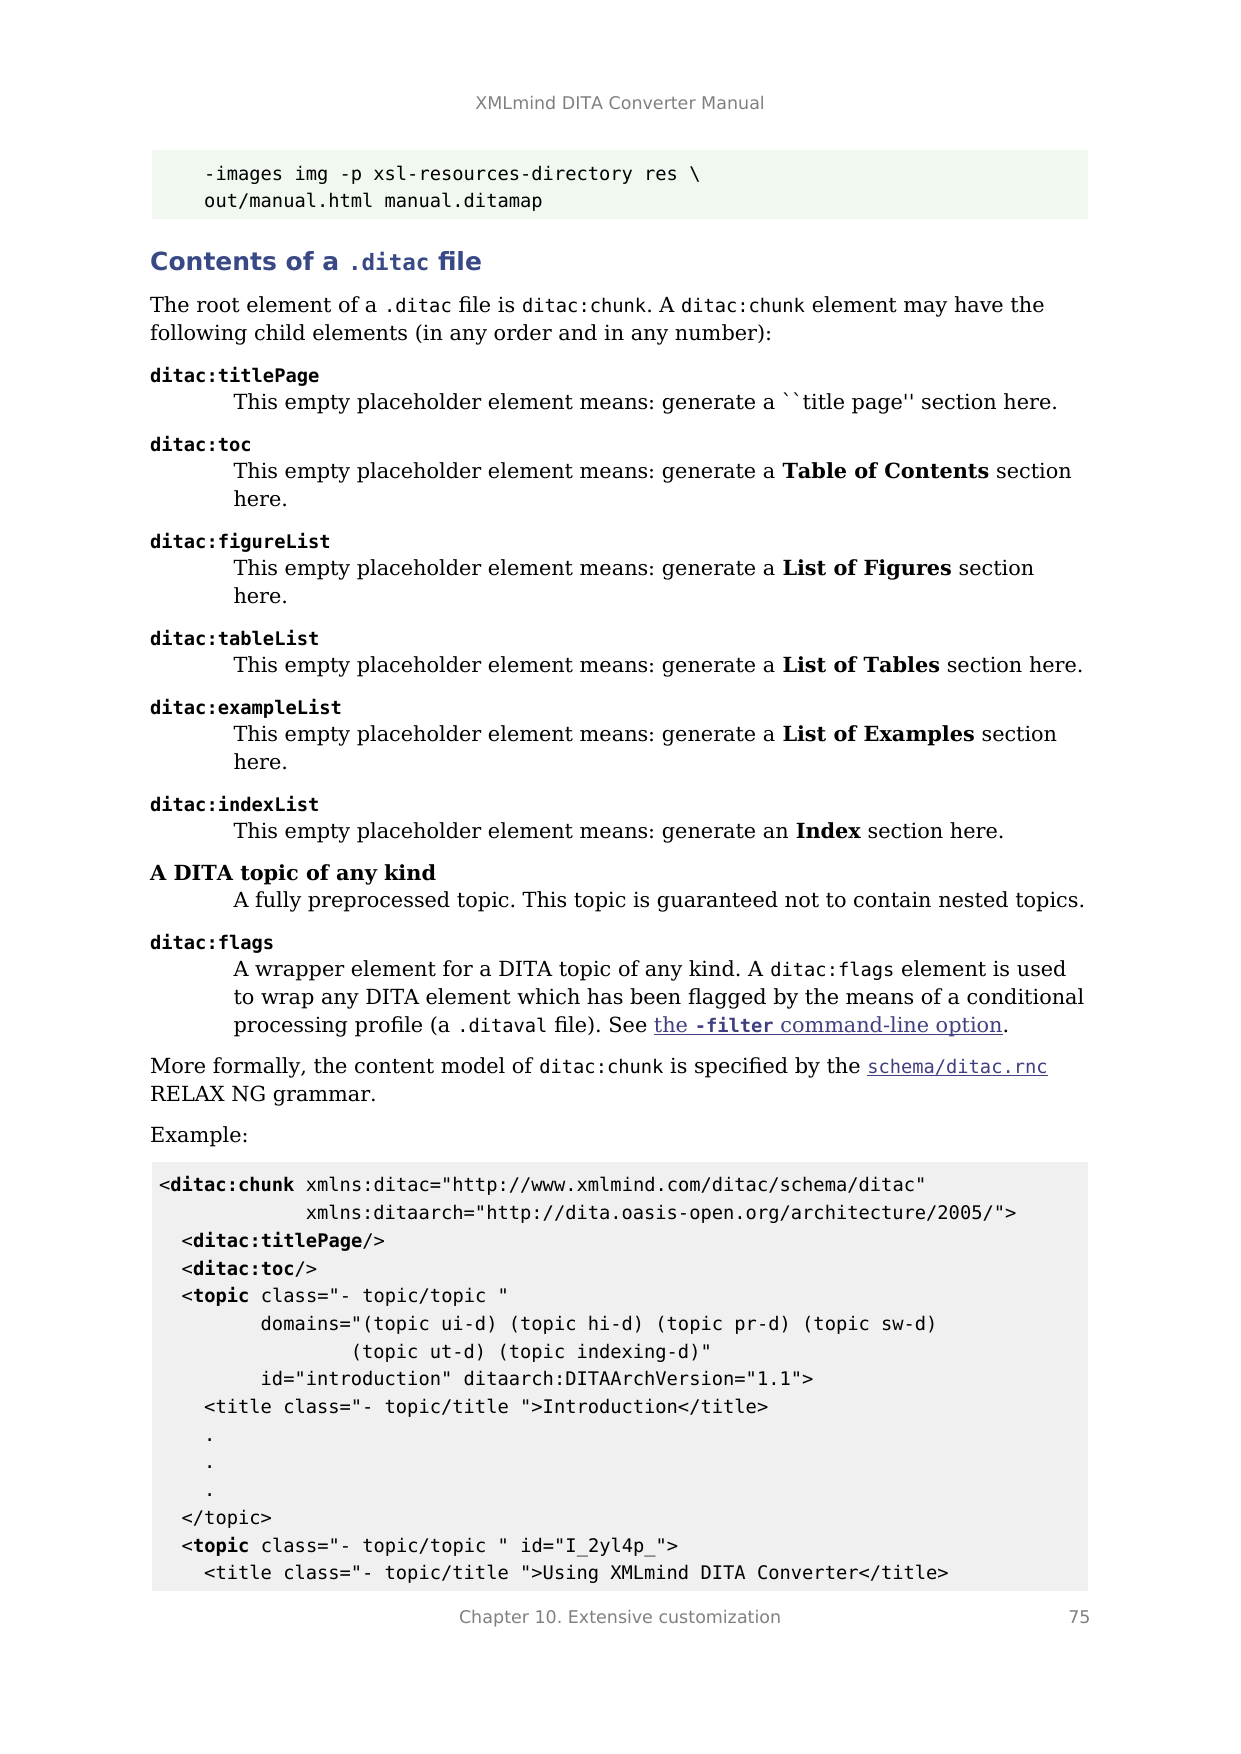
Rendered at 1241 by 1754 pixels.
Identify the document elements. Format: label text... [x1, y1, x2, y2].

text <ditac:chunk xmlns:ditac="http://www.xmlmind.com/ditac/schema/ditac" xmlns:ditaarch="http://dita.oasis-open.org/architecture/2005/"> <ditac:titlePage/> <ditac:toc/> <topic class="- topic/topic " domains="(topic ui-d) (topic hi-d) (topic pr-d) (topic sw-d) (topic ut-d) (topic indexing-d)" id="introduction" ditaarch:DITAArchVersion="1.1"> <title class="- topic/title ">Introduction</title> . . . </topic> <topic class="- topic/topic " id="I_2yl4p_"> <title class="- topic/title ">Using XMLmind DITA Converter</title> [152, 1162, 1088, 1591]
text ditac:tableList [150, 622, 1090, 649]
text Example: [150, 1120, 1090, 1148]
text A fully preprocessed topic. This topic is guaranteed not to contain nested topics. [233, 885, 1090, 912]
text ditac:toc [150, 428, 1090, 456]
text This empty placeholder element means: generate a List of Figures section here. [233, 553, 1090, 608]
text This empty placeholder element means: generate a Table of Contents section here. [233, 456, 1090, 511]
text -images img -p xsl-resources-directory res \ out/manual.html manual.ditamap [152, 150, 1088, 219]
text A DITA topic of any kind [150, 857, 1090, 885]
text ditac:titlePage [150, 359, 1090, 387]
text ditac:figureList [150, 525, 1090, 553]
text This empty placeholder element means: generate an Index section here. [233, 816, 1090, 843]
text More formally, the content model of ditac:chunk is specified by the schema/ditac.rnc RELAX NG grammar. [150, 1051, 1090, 1106]
text The root element of a .ditac file is ditac:chunk. A ditac:chunk element may have the following child elements (in any order and in any number): [150, 290, 1090, 345]
text ditac:exampleList [150, 691, 1090, 719]
text This empty placeholder element means: generate a ``title page'' section here. [233, 387, 1090, 414]
text This empty placeholder element means: generate a List of Tables section here. [233, 649, 1090, 677]
text ditac:indexList [150, 788, 1090, 816]
text Contents of a .ditac file [150, 247, 1090, 276]
text A wrapper element for a DITA topic of any kind. A ditac:flags element is used to wrap any DITA element which has been flagged by the means of a conditional processing profile (a .ditaval file). See the -filter command-line option. [233, 954, 1090, 1037]
text This empty placeholder element means: generate a List of Examples section here. [233, 719, 1090, 774]
text ditac:flags [150, 926, 1090, 954]
